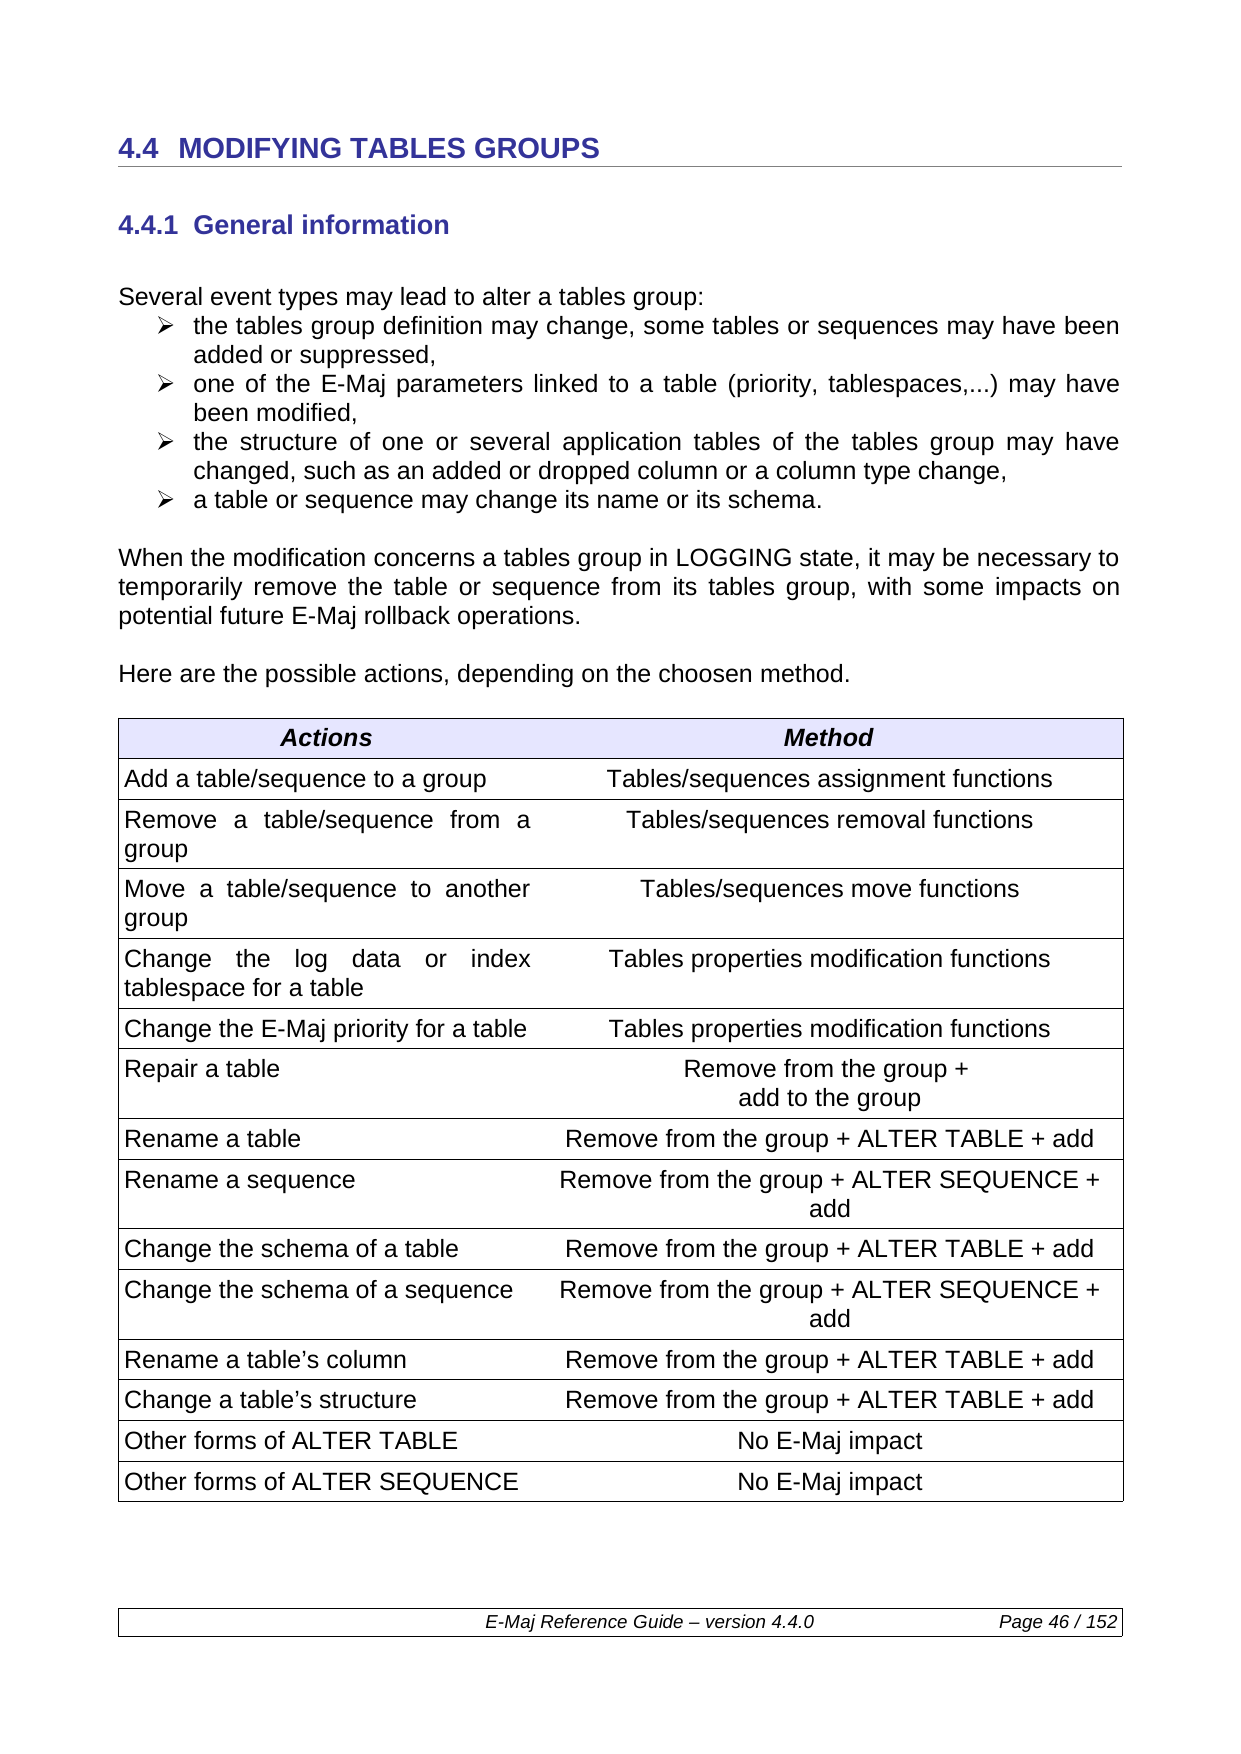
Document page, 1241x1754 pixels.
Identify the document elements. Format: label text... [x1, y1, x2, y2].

table_header Method [537, 719, 1123, 758]
text When the modification concerns a tables group in LOGGING state, it may be necessary to temporarily remove the table or sequence from its tables group, with some impacts on potential future E-Maj rollback operations. [118, 543, 1122, 630]
table_cell Tables properties modification functions [537, 1009, 1123, 1048]
table_cell No E-Maj impact [537, 1462, 1123, 1501]
table_cell Change a table’s structure [119, 1380, 537, 1420]
text Here are the possible actions, depending on the choosen method. [118, 659, 1122, 688]
table_cell Remove a table/sequence from a group [119, 800, 537, 868]
table_cell No E-Maj impact [537, 1421, 1123, 1461]
table_cell Change the schema of a sequence [119, 1270, 537, 1339]
subtitle Modifying tables groups [118, 131, 1122, 166]
table_cell Change the log data or index tablespace for a table [119, 939, 537, 1008]
list a table or sequence may change its name or its schema. [156, 485, 1122, 514]
table_cell Move a table/sequence to another group [119, 869, 537, 938]
table_cell Tables/sequences removal functions [537, 800, 1123, 868]
subtitle General information [118, 209, 1122, 240]
table_cell Repair a table [119, 1049, 537, 1118]
table_cell Change the E-Maj priority for a table [119, 1009, 537, 1048]
table_cell Remove from the group + ALTER SEQUENCE + add [537, 1160, 1123, 1228]
table_cell Remove from the group + ALTER TABLE + add [537, 1340, 1123, 1379]
table_cell Remove from the group + add to the group [537, 1049, 1123, 1118]
table_cell Rename a sequence [119, 1160, 537, 1228]
table_cell Other forms of ALTER SEQUENCE [119, 1462, 537, 1501]
table_cell Tables/sequences assignment functions [537, 759, 1123, 799]
table_cell Remove from the group + ALTER TABLE + add [537, 1229, 1123, 1269]
table_cell Remove from the group + ALTER TABLE + add [537, 1119, 1123, 1159]
table_cell Rename a table’s column [119, 1340, 537, 1379]
text Several event types may lead to alter a tables group: [118, 281, 1122, 311]
list the tables group definition may change, some tables or sequences may have been added or suppressed, [156, 311, 1122, 369]
table_cell Add a table/sequence to a group [119, 759, 537, 799]
table_cell Other forms of ALTER TABLE [119, 1421, 537, 1461]
table_cell Rename a table [119, 1119, 537, 1159]
table_header Actions [119, 719, 537, 758]
table_cell Remove from the group + ALTER SEQUENCE + add [537, 1270, 1123, 1339]
table_cell Change the schema of a table [119, 1229, 537, 1269]
table_cell Remove from the group + ALTER TABLE + add [537, 1380, 1123, 1420]
list one of the E-Maj parameters linked to a table (priority, tablespaces,...) may have been modified, [156, 369, 1122, 427]
list the structure of one or several application tables of the tables group may have changed, such as an added or dropped column or a column type change, [156, 427, 1122, 485]
table_cell Tables/sequences move functions [537, 869, 1123, 938]
table_cell Tables properties modification functions [537, 939, 1123, 1008]
